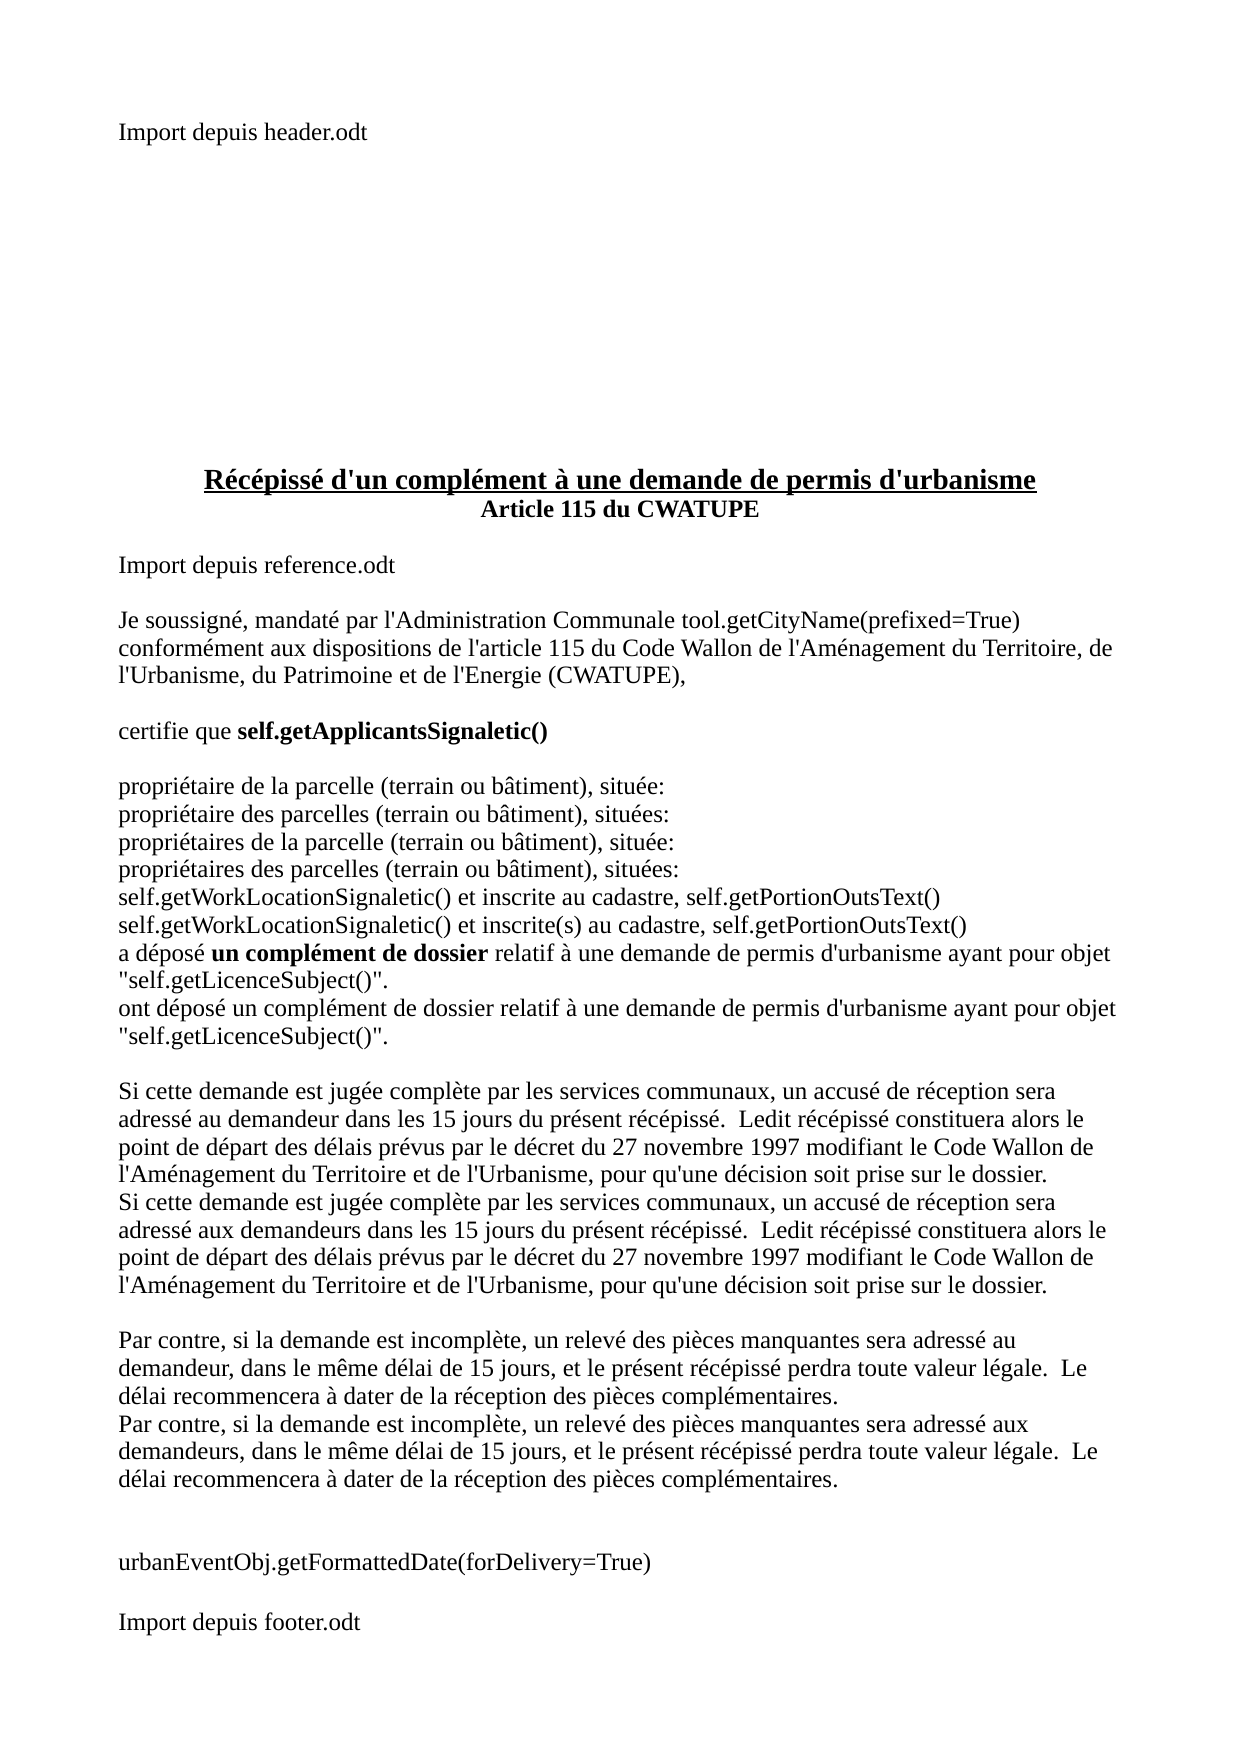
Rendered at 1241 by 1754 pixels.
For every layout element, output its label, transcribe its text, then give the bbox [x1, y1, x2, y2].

text Si cette demande est jugée complète par les services communaux, un accusé de réception sera adressé au demandeur dans les 15 jours du présent récépissé. Ledit récépissé constituera alors le point de départ des délais prévus par le décret du 27 novembre 1997 modifiant le Code Wallon de l'Aménagement du Territoire et de l'Urbanisme, pour qu'une décision soit prise sur le dossier. [118, 1077, 1122, 1188]
text Par contre, si la demande est incomplète, un relevé des pièces manquantes sera adressé au demandeur, dans le même délai de 15 jours, et le présent récépissé perdra toute valeur légale. Le délai recommencera à dater de la réception des pièces complémentaires. [118, 1327, 1122, 1410]
text propriétaires des parcelles (terrain ou bâtiment), situées: [118, 856, 1122, 883]
text ont déposé un complément de dossier relatif à une demande de permis d'urbanisme ayant pour objet "self.getLicenceSubject()". [118, 994, 1122, 1049]
text urbanEventObj.getFormattedDate(forDelivery=True) [118, 1548, 1122, 1576]
text Je soussigné, mandaté par l'Administration Communale tool.getCityName(prefixed=True) conformément aux dispositions de l'article 115 du Code Wallon de l'Aménagement du Territoire, de l'Urbanisme, du Patrimoine et de l'Energie (CWATUPE), [118, 606, 1122, 689]
text self.getWorkLocationSignaletic() et inscrite(s) au cadastre, self.getPortionOutsText() [118, 911, 1122, 939]
text propriétaire des parcelles (terrain ou bâtiment), situées: [118, 800, 1122, 828]
text a déposé un complément de dossier relatif à une demande de permis d'urbanisme ayant pour objet "self.getLicenceSubject()". [118, 939, 1122, 994]
text Par contre, si la demande est incomplète, un relevé des pièces manquantes sera adressé aux demandeurs, dans le même délai de 15 jours, et le présent récépissé perdra toute valeur légale. Le délai recommencera à dater de la réception des pièces complémentaires. [118, 1410, 1122, 1493]
text self.getWorkLocationSignaletic() et inscrite au cadastre, self.getPortionOutsText() [118, 883, 1122, 911]
text propriétaires de la parcelle (terrain ou bâtiment), située: [118, 828, 1122, 856]
text Import depuis header.odt [118, 118, 539, 146]
text Import depuis reference.odt [118, 551, 1122, 578]
text Si cette demande est jugée complète par les services communaux, un accusé de réception sera adressé aux demandeurs dans les 15 jours du présent récépissé. Ledit récépissé constituera alors le point de départ des délais prévus par le décret du 27 novembre 1997 modifiant le Code Wallon de l'Aménagement du Territoire et de l'Urbanisme, pour qu'une décision soit prise sur le dossier. [118, 1188, 1122, 1299]
text propriétaire de la parcelle (terrain ou bâtiment), située: [118, 772, 1122, 800]
title Article 115 du CWATUPE [118, 495, 1122, 523]
title Récépissé d'un complément à une demande de permis d'urbanisme [118, 463, 1122, 495]
text certifie que self.getApplicantsSignaletic() [118, 717, 1122, 745]
